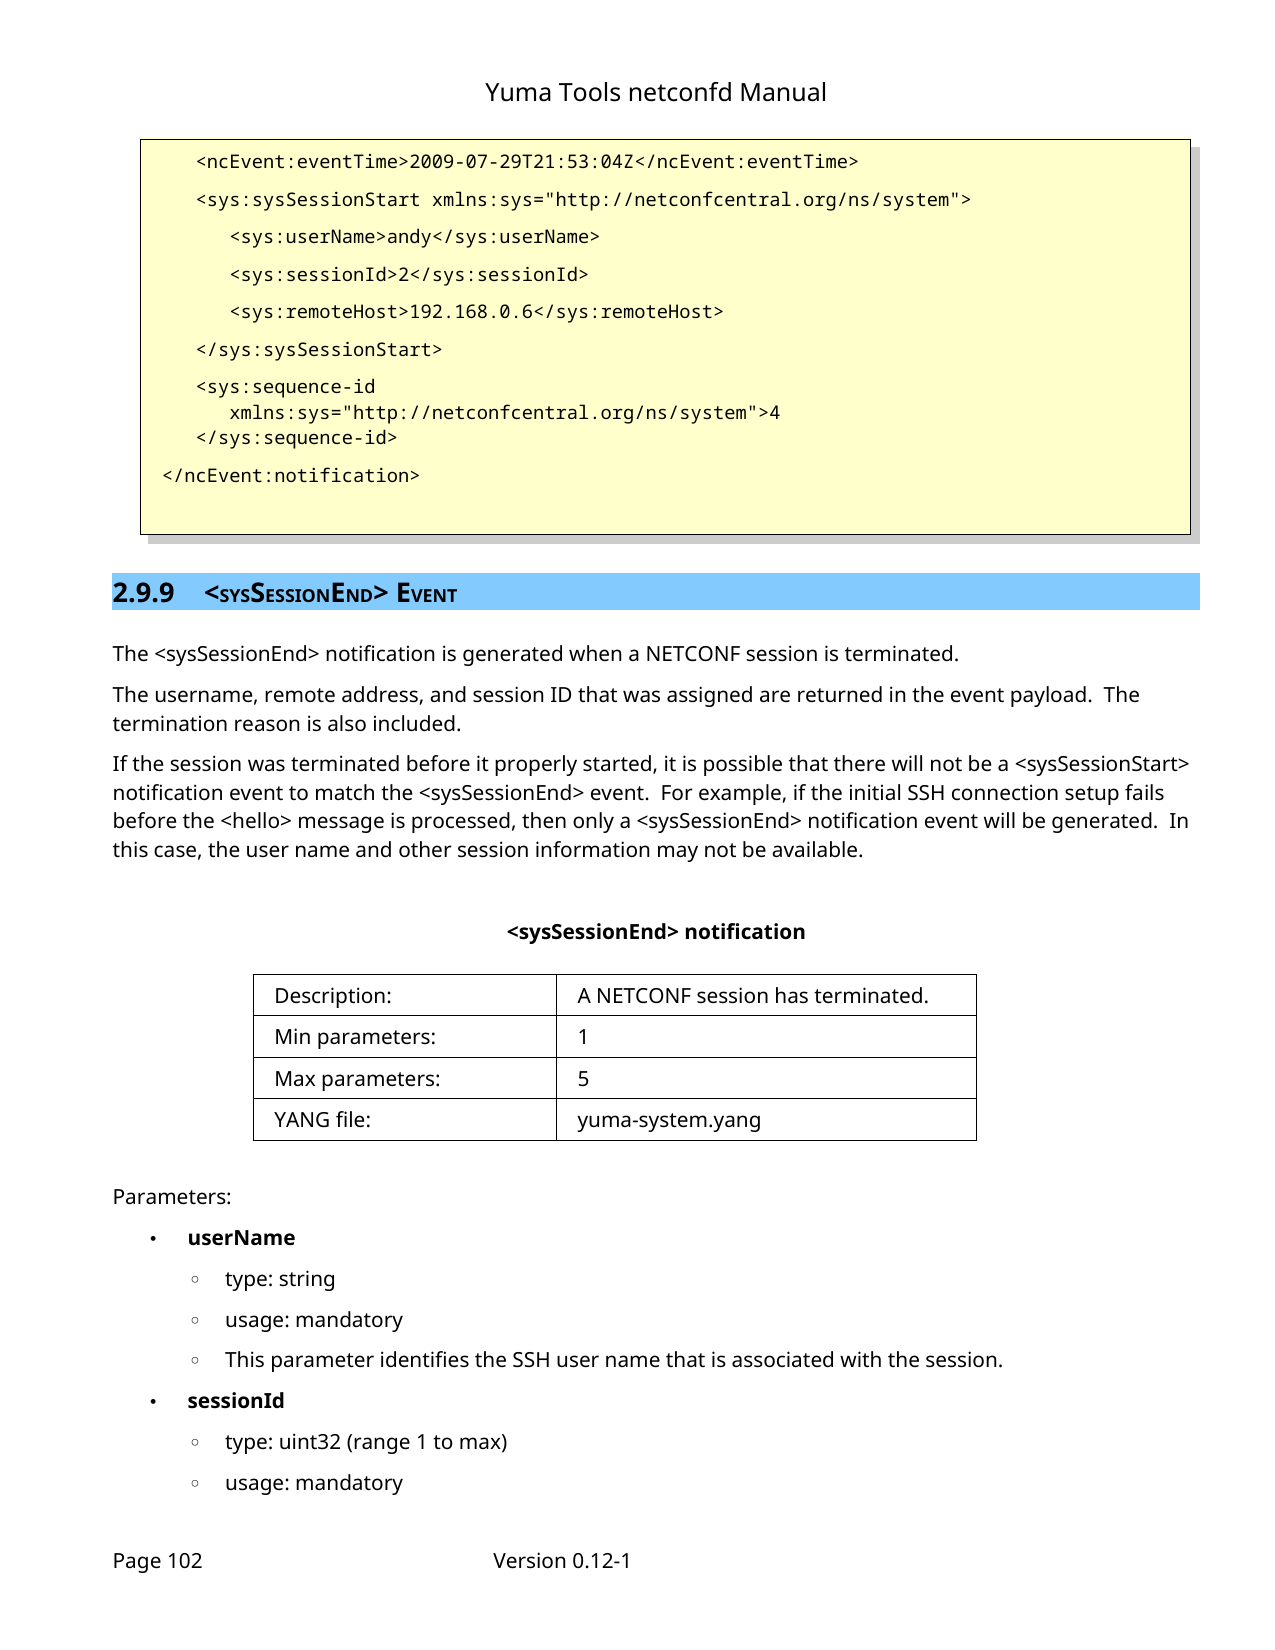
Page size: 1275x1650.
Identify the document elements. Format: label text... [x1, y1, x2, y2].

list usage: mandatory [187, 1305, 1200, 1333]
text <sys:remoteHost>192.168.0.6</sys:remoteHost> [141, 288, 1190, 324]
text If the session was terminated before it properly started, it is possible that there will not be a <sysSessionStart> notification event to match the <sysSessionEnd> event. For example, if the initial SSH connection setup fails before the <hello> message is processed, then only a <sysSessionEnd> notification event will be generated. In this case, the user name and other session information may not be available. [112, 749, 1200, 863]
table_cell 5 [557, 1058, 976, 1098]
list type: uint32 (range 1 to max) [187, 1427, 1200, 1456]
text <sys:sessionId>2</sys:sessionId> [141, 251, 1190, 287]
text The <sysSessionEnd> notification is generated when a NETCONF session is terminated. [112, 639, 1200, 668]
table_cell Max parameters: [254, 1058, 556, 1098]
text </ncEvent:notification> [141, 452, 1190, 488]
subtitle <sysSessionEnd> notification [127, 917, 1185, 945]
subtitle <sysSessionEnd> Event [112, 573, 1200, 610]
text <sys:sequence-id xmlns:sys="http://netconfcentral.org/ns/system">4 </sys:sequence-id> [141, 363, 1190, 450]
list userName [150, 1223, 1200, 1251]
text <sys:userName>andy</sys:userName> [141, 213, 1190, 249]
text The username, remote address, and session ID that was assigned are returned in the event payload. The termination reason is also included. [112, 680, 1200, 737]
text </sys:sysSessionStart> [141, 326, 1190, 362]
table_cell YANG file: [254, 1099, 556, 1140]
table_cell yuma-system.yang [557, 1099, 976, 1140]
list usage: mandatory [187, 1468, 1200, 1497]
table_header A NETCONF session has terminated. [557, 975, 976, 1015]
table_cell Min parameters: [254, 1016, 556, 1057]
list type: string [187, 1264, 1200, 1292]
text Parameters: [112, 1182, 1200, 1210]
table_header Description: [254, 975, 556, 1015]
table_cell 1 [557, 1016, 976, 1057]
text <ncEvent:eventTime>2009-07-29T21:53:04Z</ncEvent:eventTime> [141, 140, 1190, 174]
text <sys:sysSessionStart xmlns:sys="http://netconfcentral.org/ns/system"> [141, 176, 1190, 212]
list This parameter identifies the SSH user name that is associated with the session. [187, 1346, 1200, 1374]
list sessionId [150, 1387, 1200, 1415]
